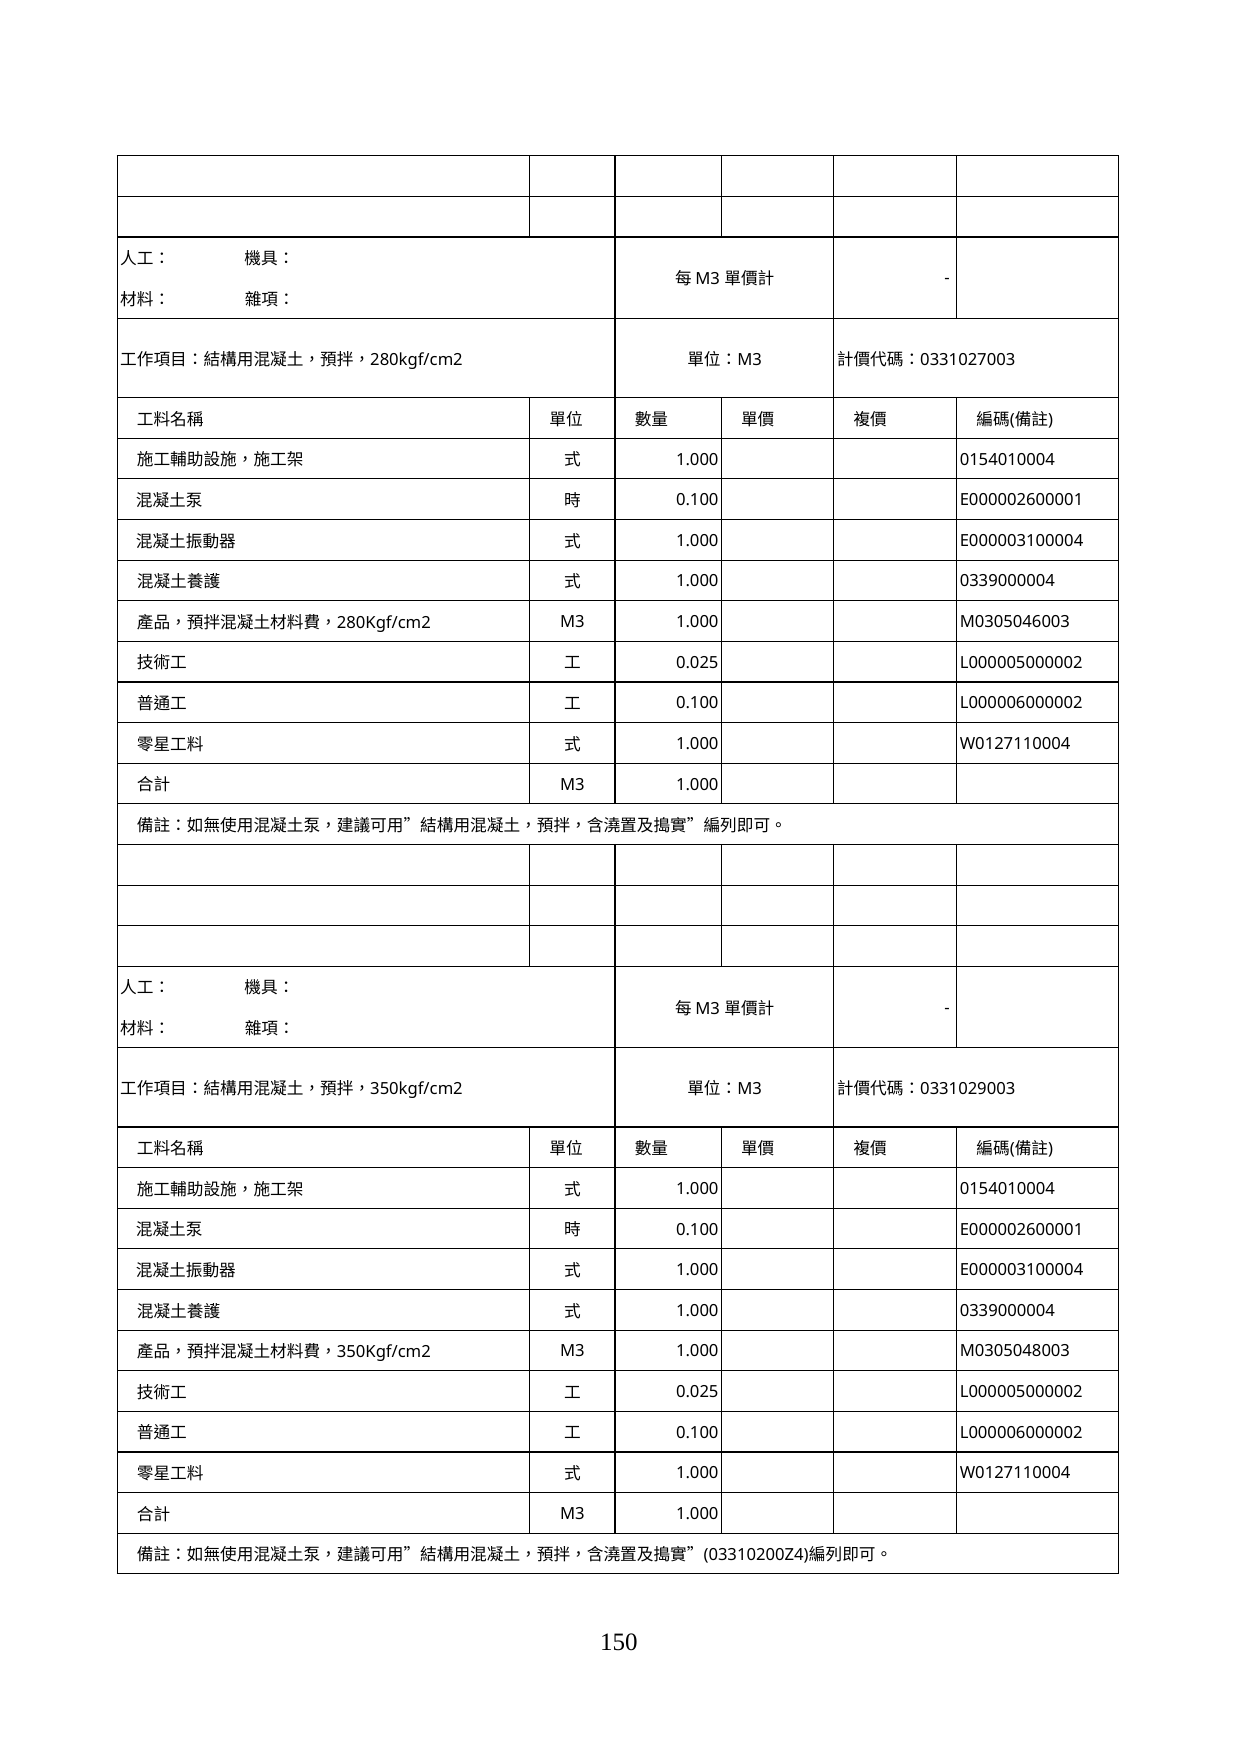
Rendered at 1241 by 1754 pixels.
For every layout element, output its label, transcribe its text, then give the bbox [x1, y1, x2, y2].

table_cell 工 [530, 683, 614, 722]
table_cell M3 [530, 764, 614, 803]
table_cell [957, 926, 1118, 966]
table_cell 1.000 [616, 1168, 721, 1208]
table_cell 混凝土泵 [118, 1209, 529, 1248]
table_cell 備註：如無使用混凝土泵，建議可用”結構用混凝土，預拌，含澆置及搗實”(03310200Z4)編列即可。 [118, 1534, 1118, 1573]
table_cell [530, 156, 614, 196]
table_cell 時 [530, 1209, 614, 1248]
table_cell [834, 845, 956, 884]
table_cell M3 [530, 601, 614, 641]
table_cell [834, 1371, 956, 1411]
table_cell 單位：M3 [616, 319, 833, 397]
table_cell [616, 926, 721, 966]
table_cell [722, 1371, 833, 1411]
table_cell [834, 1331, 956, 1370]
table_cell 混凝土養護 [118, 1290, 529, 1329]
table_cell 編碼(備註) [957, 398, 1118, 438]
table_cell 技術工 [118, 642, 529, 681]
table_cell 計價代碼：0331027003 [834, 319, 1118, 397]
table_cell [118, 156, 529, 196]
table_cell 材料： 雜項： [118, 277, 614, 318]
table_cell [722, 1493, 833, 1533]
table_cell 0154010004 [957, 439, 1118, 478]
table_cell [834, 1412, 956, 1451]
table_cell [722, 156, 833, 196]
table_cell 單價 [722, 398, 833, 438]
table_cell 混凝土振動器 [118, 1249, 529, 1289]
table_cell [834, 1493, 956, 1533]
table_cell [834, 601, 956, 641]
table_cell L000006000002 [957, 1412, 1118, 1451]
table_cell [616, 886, 721, 925]
table_cell [530, 926, 614, 966]
table_cell [834, 479, 956, 519]
table_cell 計價代碼：0331029003 [834, 1048, 1118, 1126]
table_cell [957, 967, 1118, 1047]
table_cell 複價 [834, 1128, 956, 1167]
table_cell [834, 1453, 956, 1492]
table_cell 1.000 [616, 764, 721, 803]
table_cell [834, 1168, 956, 1208]
table_cell [722, 845, 833, 884]
table_cell 單位 [530, 398, 614, 438]
table_cell 零星工料 [118, 1453, 529, 1492]
table_cell 式 [530, 723, 614, 763]
table_cell [834, 561, 956, 600]
table_cell W0127110004 [957, 723, 1118, 763]
table_cell M3 [530, 1493, 614, 1533]
table_cell 1.000 [616, 1453, 721, 1492]
table_cell [834, 439, 956, 478]
table_cell [722, 723, 833, 763]
table_cell 單位：M3 [616, 1048, 833, 1126]
table_cell [118, 197, 529, 236]
table_cell [834, 1249, 956, 1289]
table_cell [834, 926, 956, 966]
table_cell [722, 1453, 833, 1492]
table_cell [834, 520, 956, 559]
table_cell 式 [530, 1168, 614, 1208]
table_cell 人工： 機具： [118, 238, 614, 277]
table_cell 式 [530, 561, 614, 600]
table_cell [722, 1168, 833, 1208]
table_cell 1.000 [616, 1331, 721, 1370]
table_cell 工 [530, 1371, 614, 1411]
table_cell [722, 1412, 833, 1451]
table_cell 合計 [118, 764, 529, 803]
table_cell [834, 723, 956, 763]
table_cell 0.100 [616, 1412, 721, 1451]
table_cell W0127110004 [957, 1453, 1118, 1492]
table_cell 式 [530, 1453, 614, 1492]
table_cell [834, 197, 956, 236]
table_cell 人工： 機具： [118, 967, 614, 1006]
table_cell [530, 197, 614, 236]
table_cell 1.000 [616, 561, 721, 600]
table_cell [722, 1249, 833, 1289]
table_cell [722, 520, 833, 559]
table_cell 式 [530, 439, 614, 478]
table_cell 0.100 [616, 479, 721, 519]
table_cell 複價 [834, 398, 956, 438]
table_cell 時 [530, 479, 614, 519]
table_cell [722, 886, 833, 925]
table_cell M0305046003 [957, 601, 1118, 641]
table_cell [616, 156, 721, 196]
table_cell 產品，預拌混凝土材料費，280Kgf/cm2 [118, 601, 529, 641]
table_cell 工 [530, 642, 614, 681]
table_cell [118, 926, 529, 966]
table_cell [722, 479, 833, 519]
table_cell [530, 886, 614, 925]
table_cell [834, 683, 956, 722]
table_cell 產品，預拌混凝土材料費，350Kgf/cm2 [118, 1331, 529, 1370]
table_cell - [834, 238, 956, 318]
table_cell [834, 1209, 956, 1248]
table_cell 1.000 [616, 1290, 721, 1329]
table_cell [722, 601, 833, 641]
table_cell 0.100 [616, 683, 721, 722]
table_cell L000005000002 [957, 1371, 1118, 1411]
table_cell 工料名稱 [118, 1128, 529, 1167]
table_cell [957, 238, 1118, 318]
table_cell 工作項目：結構用混凝土，預拌，350kgf/cm2 [118, 1048, 614, 1126]
table_cell 0.100 [616, 1209, 721, 1248]
table_cell [957, 886, 1118, 925]
table_cell 式 [530, 1290, 614, 1329]
table_cell L000005000002 [957, 642, 1118, 681]
table_cell 1.000 [616, 520, 721, 559]
table_cell 0.025 [616, 1371, 721, 1411]
table_cell 混凝土振動器 [118, 520, 529, 559]
table_cell 混凝土養護 [118, 561, 529, 600]
table_cell [722, 926, 833, 966]
table_cell E000003100004 [957, 1249, 1118, 1289]
table_cell 普通工 [118, 1412, 529, 1451]
table_cell E000002600001 [957, 1209, 1118, 1248]
table_cell 0154010004 [957, 1168, 1118, 1208]
table_cell 合計 [118, 1493, 529, 1533]
table_cell [722, 561, 833, 600]
table_cell 備註：如無使用混凝土泵，建議可用”結構用混凝土，預拌，含澆置及搗實”編列即可。 [118, 804, 1118, 844]
table_cell 式 [530, 520, 614, 559]
table_cell [118, 845, 529, 884]
table_cell [722, 683, 833, 722]
table_cell 普通工 [118, 683, 529, 722]
table_cell 單位 [530, 1128, 614, 1167]
table_cell 0.025 [616, 642, 721, 681]
table_cell [616, 197, 721, 236]
table_cell 數量 [616, 1128, 721, 1167]
table_cell [957, 1493, 1118, 1533]
table_cell 技術工 [118, 1371, 529, 1411]
table_cell 材料： 雜項： [118, 1006, 614, 1047]
table_cell [118, 886, 529, 925]
table_cell 每 M3 單價計 [616, 238, 833, 318]
table_cell [616, 845, 721, 884]
table_cell 每 M3 單價計 [616, 967, 833, 1047]
table_cell [722, 197, 833, 236]
table_cell [834, 886, 956, 925]
table_cell - [834, 967, 956, 1047]
table_cell 施工輔助設施，施工架 [118, 439, 529, 478]
table_cell 數量 [616, 398, 721, 438]
table_cell 工料名稱 [118, 398, 529, 438]
table_cell [957, 197, 1118, 236]
table_cell 編碼(備註) [957, 1128, 1118, 1167]
table_cell 0339000004 [957, 1290, 1118, 1329]
table_cell E000002600001 [957, 479, 1118, 519]
table_cell [722, 1209, 833, 1248]
table_cell [957, 156, 1118, 196]
table_cell 1.000 [616, 1249, 721, 1289]
table_cell [722, 1331, 833, 1370]
table_cell M0305048003 [957, 1331, 1118, 1370]
table_cell [722, 764, 833, 803]
table_cell L000006000002 [957, 683, 1118, 722]
table_cell 工作項目：結構用混凝土，預拌，280kgf/cm2 [118, 319, 614, 397]
table_cell [834, 764, 956, 803]
table_cell M3 [530, 1331, 614, 1370]
table_cell [722, 439, 833, 478]
table_cell [957, 845, 1118, 884]
table_cell [722, 642, 833, 681]
table_cell 1.000 [616, 723, 721, 763]
table_cell 1.000 [616, 439, 721, 478]
table_cell 1.000 [616, 1493, 721, 1533]
table_cell [834, 1290, 956, 1329]
table_cell 0339000004 [957, 561, 1118, 600]
table_cell [957, 764, 1118, 803]
table_cell [834, 156, 956, 196]
table_cell 單價 [722, 1128, 833, 1167]
table_cell [834, 642, 956, 681]
table_cell 式 [530, 1249, 614, 1289]
table_cell 施工輔助設施，施工架 [118, 1168, 529, 1208]
table_cell [722, 1290, 833, 1329]
table_cell 混凝土泵 [118, 479, 529, 519]
table_cell [530, 845, 614, 884]
table_cell 1.000 [616, 601, 721, 641]
table_cell 工 [530, 1412, 614, 1451]
table_cell 零星工料 [118, 723, 529, 763]
table_cell E000003100004 [957, 520, 1118, 559]
